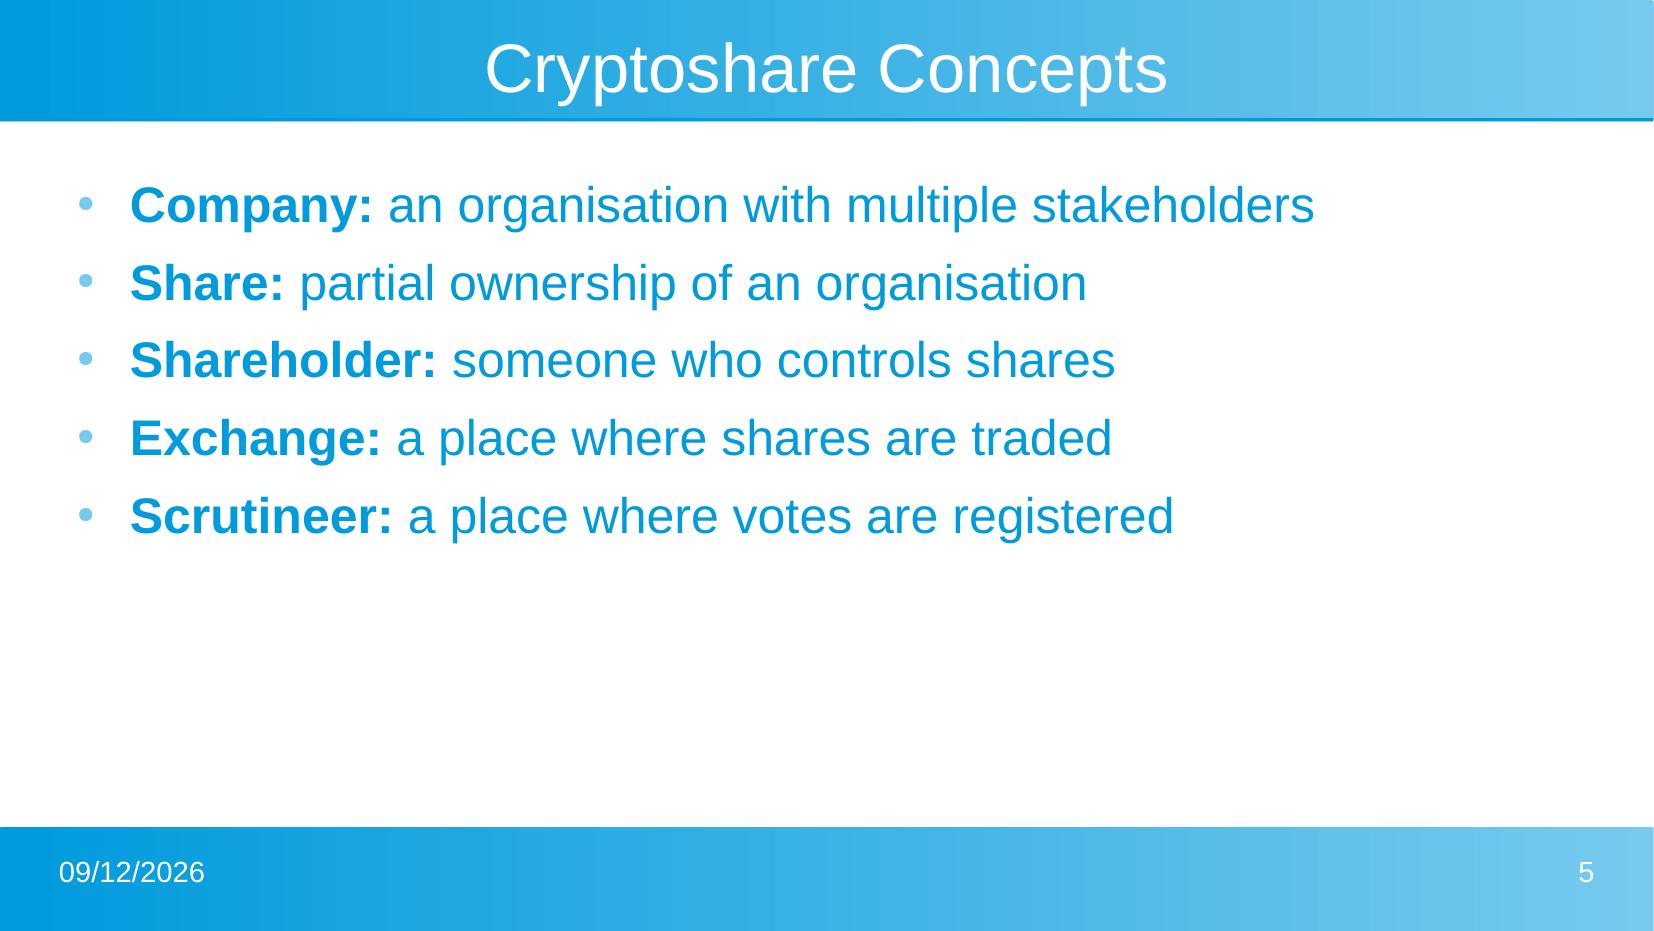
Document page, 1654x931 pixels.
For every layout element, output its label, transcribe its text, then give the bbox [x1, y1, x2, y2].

list Company: an organisation with multiple stakeholders Share: partial ownership of an organisation Shareholder: someone who controls shares Exchange: a place where shares are traded Scrutineer: a place where votes are registered [59, 177, 1595, 768]
title Cryptoshare Concepts [59, 29, 1595, 108]
